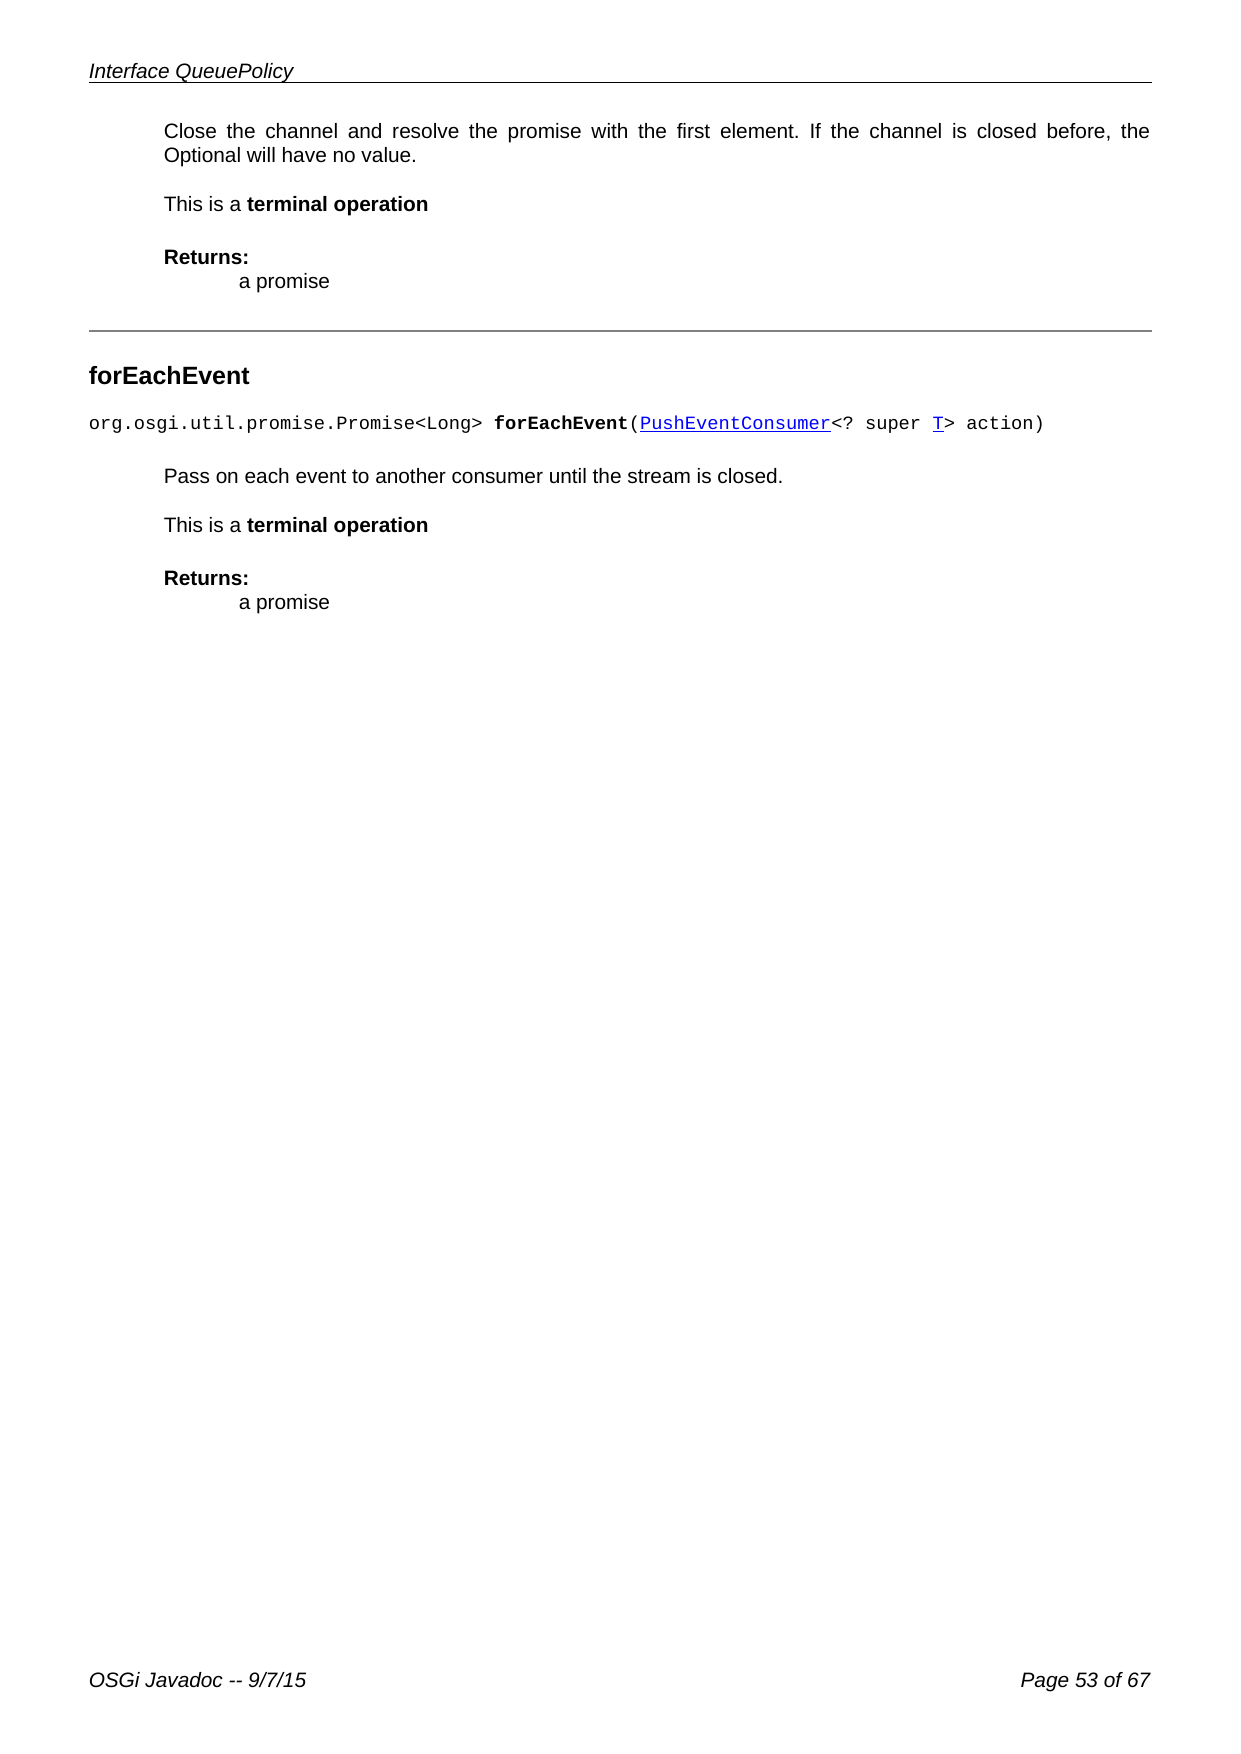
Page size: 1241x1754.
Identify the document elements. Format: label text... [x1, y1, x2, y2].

text a promise [238, 590, 1152, 614]
text This is a terminal operation [163, 513, 1152, 537]
text Returns: [163, 566, 1152, 590]
text Pass on each event to another consumer until the stream is closed. [163, 464, 1152, 488]
text a promise [238, 268, 1152, 292]
text Close the channel and resolve the promise with the first element. If the channel is closed before, the Optional will have no value. [163, 118, 1152, 166]
text org.osgi.util.promise.Promise<Long> forEachEvent(PushEventConsumer<? super T> action) [88, 413, 1152, 435]
text This is a terminal operation [163, 191, 1152, 215]
text Returns: [163, 244, 1152, 268]
subtitle forEachEvent [88, 361, 1152, 389]
